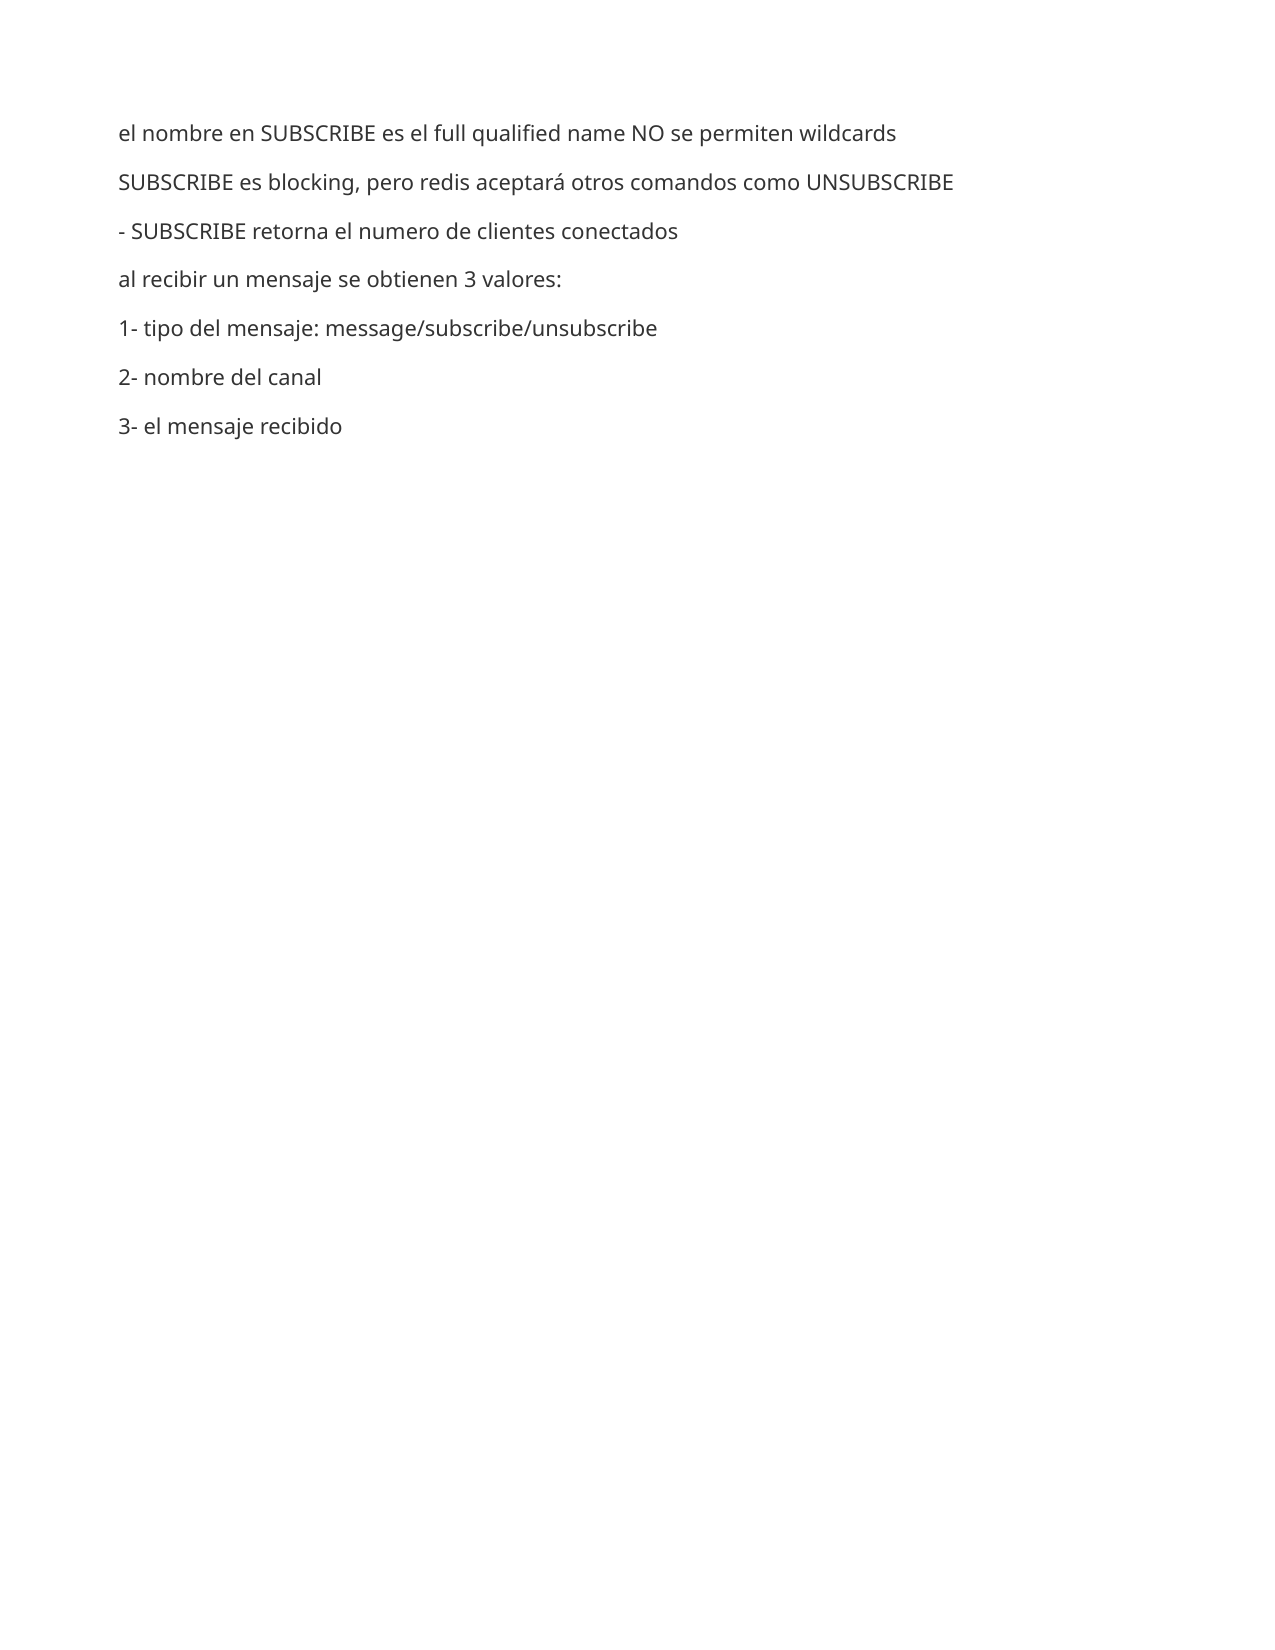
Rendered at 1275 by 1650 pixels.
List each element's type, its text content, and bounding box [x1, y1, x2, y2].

text 2- nombre del canal [118, 362, 1157, 392]
text al recibir un mensaje se obtienen 3 valores: [118, 264, 1157, 294]
text 1- tipo del mensaje: message/subscribe/unsubscribe [118, 313, 1157, 343]
text SUBSCRIBE es blocking, pero redis aceptará otros comandos como UNSUBSCRIBE [118, 167, 1157, 197]
text el nombre en SUBSCRIBE es el full qualified name NO se permiten wildcards [118, 118, 1157, 148]
text 3- el mensaje recibido [118, 411, 1157, 440]
text - SUBSCRIBE retorna el numero de clientes conectados [118, 216, 1157, 245]
